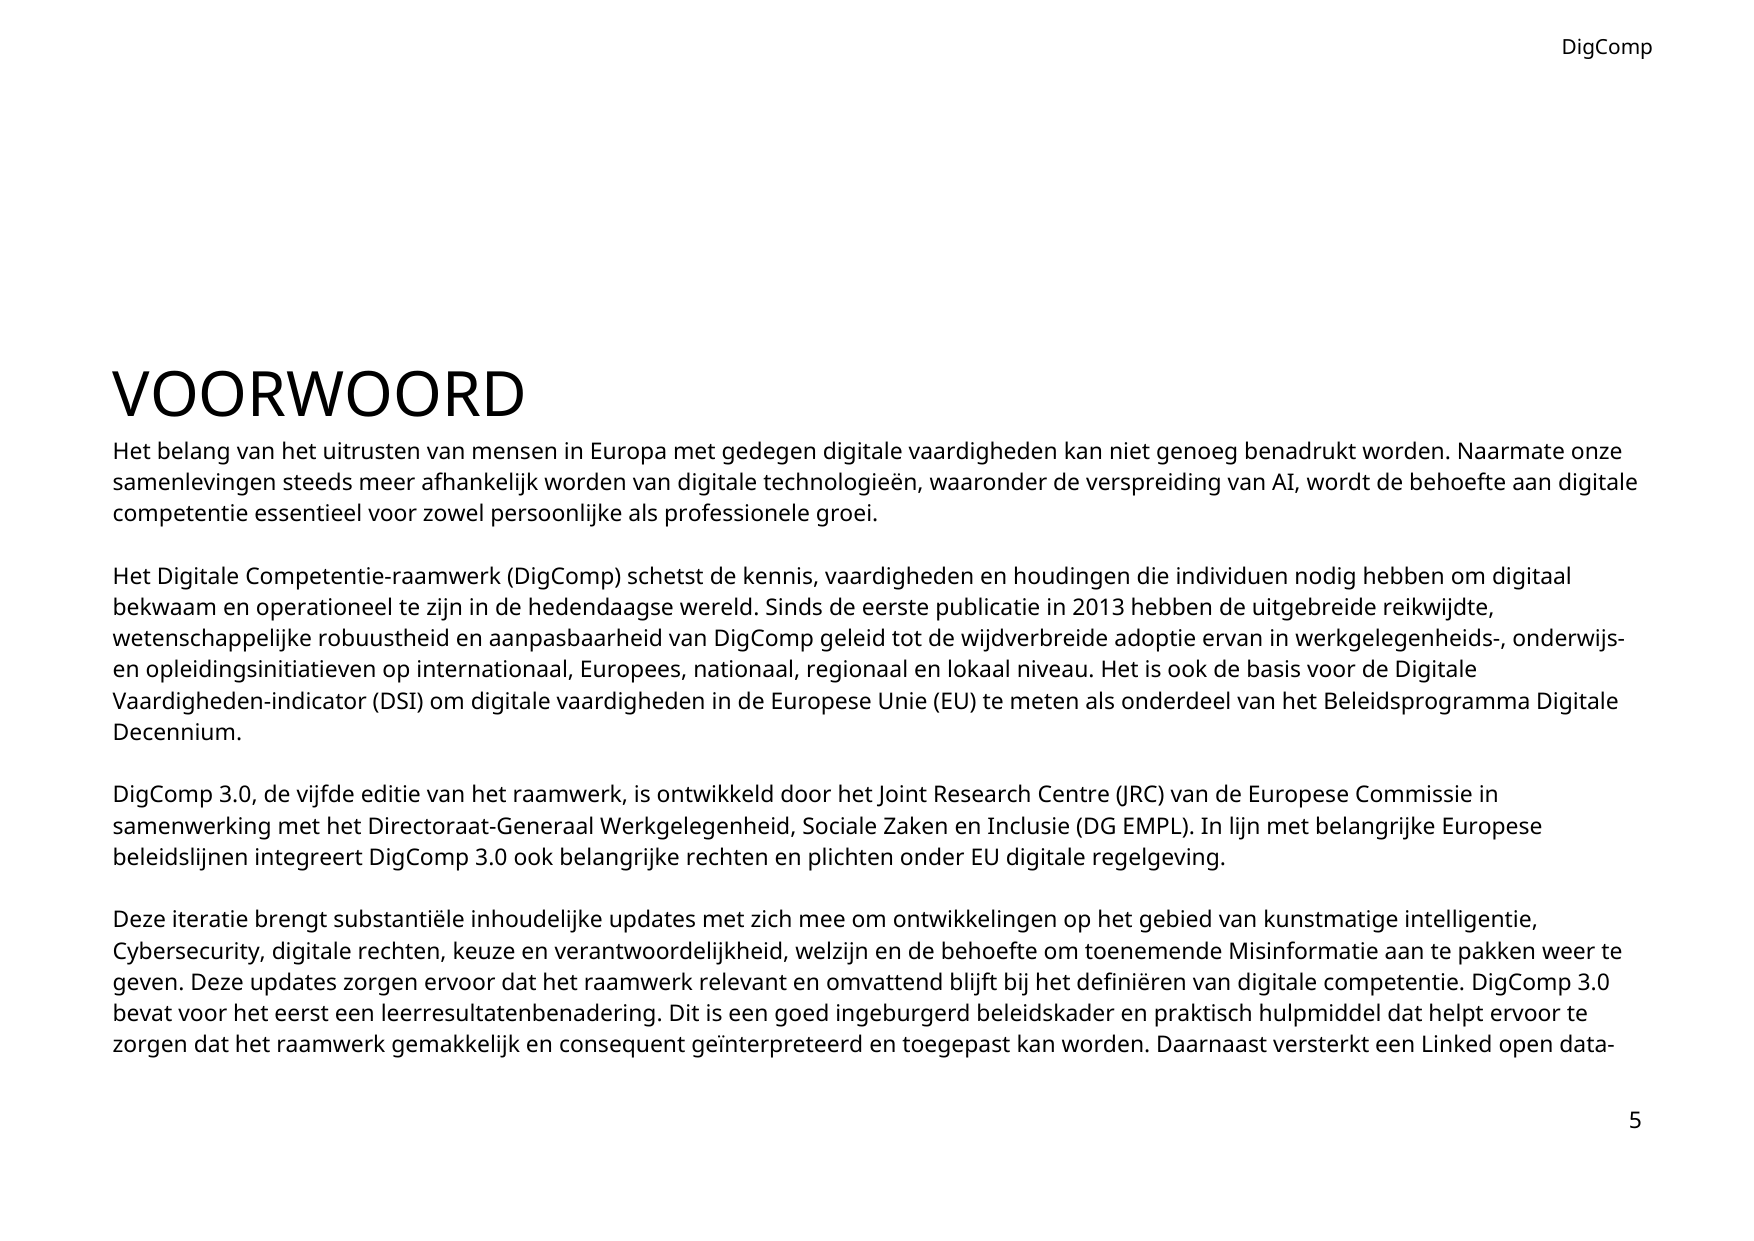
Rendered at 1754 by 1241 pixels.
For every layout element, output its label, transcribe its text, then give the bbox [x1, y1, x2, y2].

text Het Digitale Competentie-raamwerk (DigComp) schetst de kennis, vaardigheden en houdingen die individuen nodig hebben om digitaal bekwaam en operationeel te zijn in de hedendaagse wereld. Sinds de eerste publicatie in 2013 hebben de uitgebreide reikwijdte, wetenschappelijke robuustheid en aanpasbaarheid van DigComp geleid tot de wijdverbreide adoptie ervan in werkgelegenheids-, onderwijs- en opleidingsinitiatieven op internationaal, Europees, nationaal, regionaal en lokaal niveau. Het is ook de basis voor de Digitale Vaardigheden-indicator (DSI) om digitale vaardigheden in de Europese Unie (EU) te meten als onderdeel van het Beleidsprogramma Digitale Decennium. [112, 559, 1641, 747]
text Het belang van het uitrusten van mensen in Europa met gedegen digitale vaardigheden kan niet genoeg benadrukt worden. Naarmate onze samenlevingen steeds meer afhankelijk worden van digitale technologieën, waaronder de verspreiding van AI, wordt de behoefte aan digitale competentie essentieel voor zowel persoonlijke als professionele groei. [112, 434, 1641, 528]
text DigComp 3.0, de vijfde editie van het raamwerk, is ontwikkeld door het Joint Research Centre (JRC) van de Europese Commissie in samenwerking met het Directoraat-Generaal Werkgelegenheid, Sociale Zaken en Inclusie (DG EMPL). In lijn met belangrijke Europese beleidslijnen integreert DigComp 3.0 ook belangrijke rechten en plichten onder EU digitale regelgeving. [112, 778, 1641, 872]
text Deze iteratie brengt substantiële inhoudelijke updates met zich mee om ontwikkelingen op het gebied van kunstmatige intelligentie, Cybersecurity, digitale rechten, keuze en verantwoordelijkheid, welzijn en de behoefte om toenemende Misinformatie aan te pakken weer te geven. Deze updates zorgen ervoor dat het raamwerk relevant en omvattend blijft bij het definiëren van digitale competentie. DigComp 3.0 bevat voor het eerst een leerresultatenbenadering. Dit is een goed ingeburgerd beleidskader en praktisch hulpmiddel dat helpt ervoor te zorgen dat het raamwerk gemakkelijk en consequent geïnterpreteerd en toegepast kan worden. Daarnaast versterkt een Linked open data- [112, 903, 1641, 1059]
subtitle VOORWOORD [112, 349, 1641, 434]
